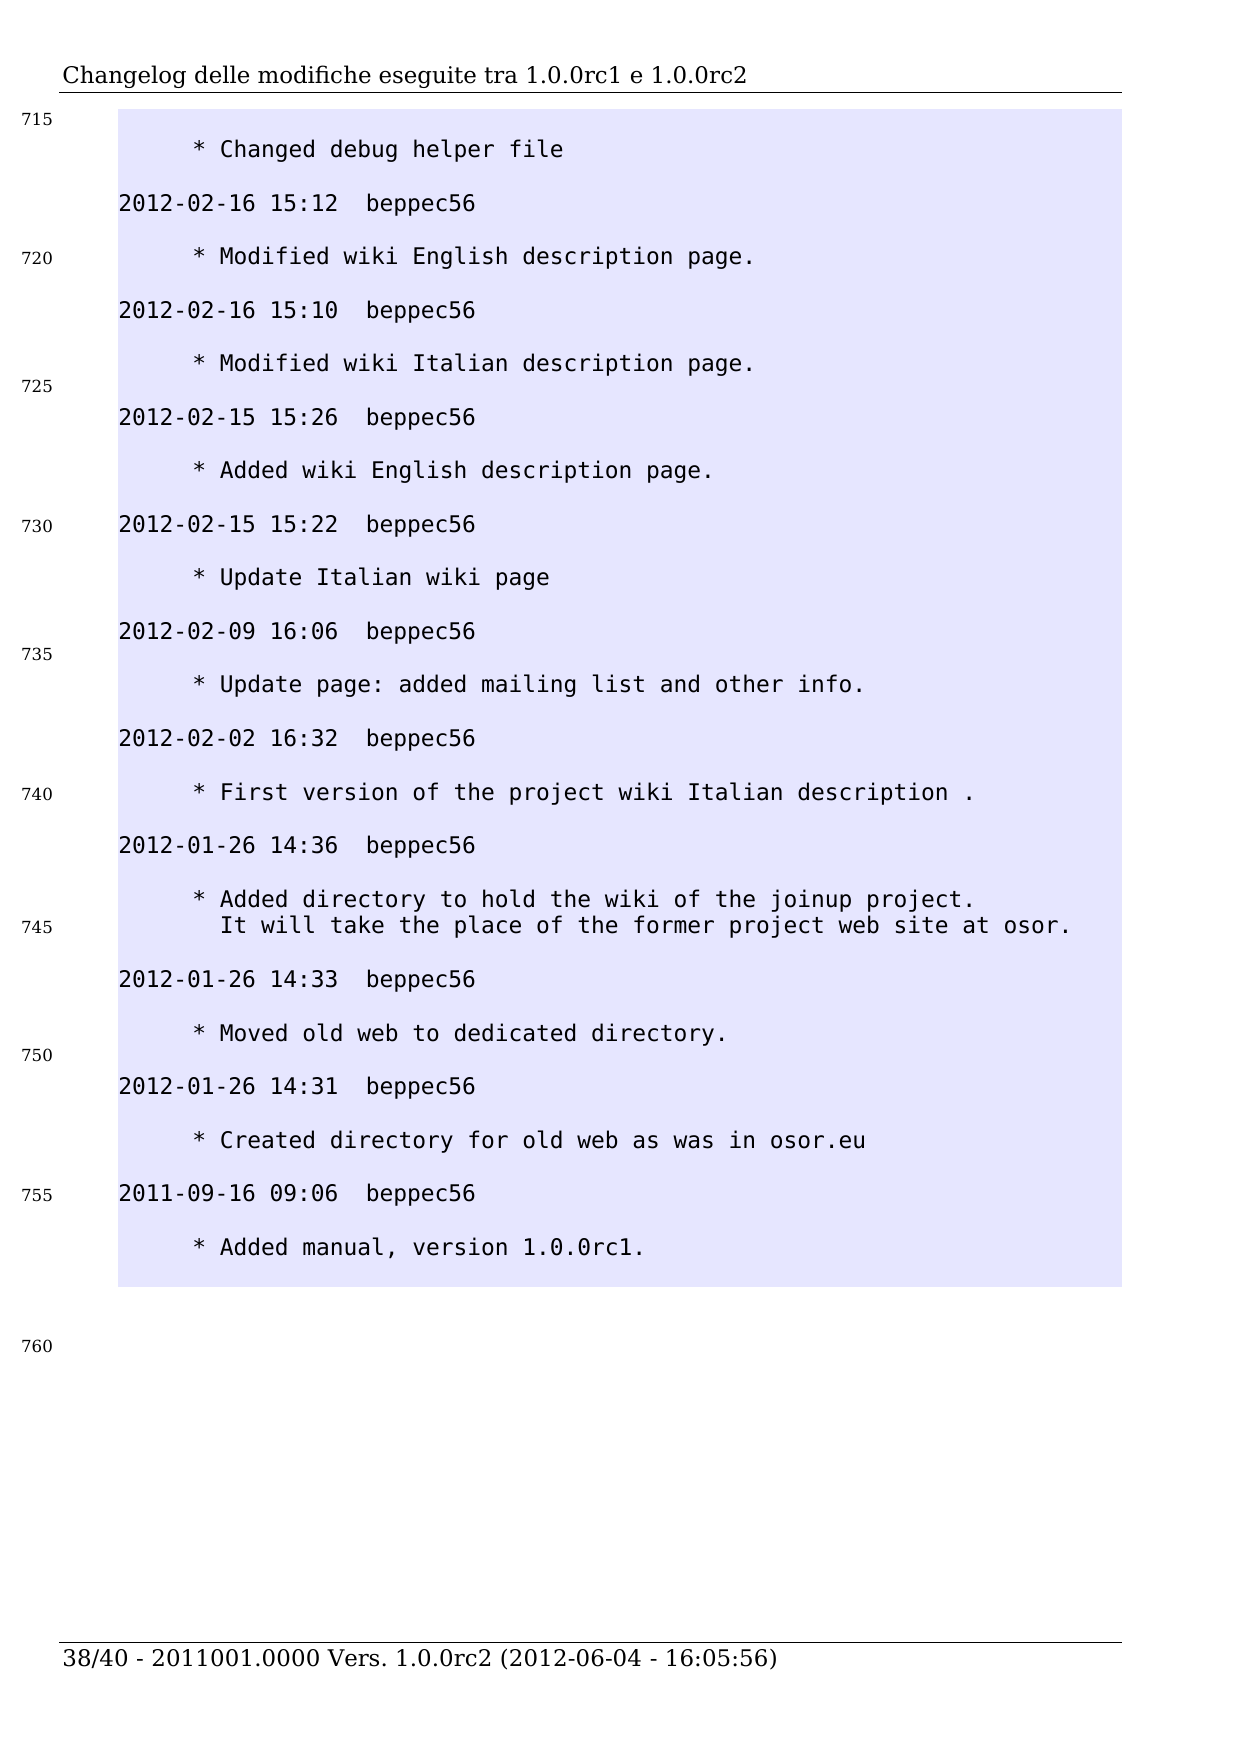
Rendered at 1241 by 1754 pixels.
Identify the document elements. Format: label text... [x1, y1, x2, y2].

text * Created directory for old web as was in osor.eu [118, 1127, 1122, 1153]
text * Modified wiki Italian description page. [118, 350, 1122, 377]
text * Added manual, version 1.0.0rc1. [118, 1234, 1122, 1261]
text 2012-01-26 14:33 beppec56 [118, 966, 1122, 993]
text It will take the place of the former project web site at osor. [118, 913, 1122, 939]
text * Added wiki English description page. [118, 457, 1122, 484]
text 2012-02-16 15:12 beppec56 [118, 190, 1122, 217]
text 2012-02-02 16:32 beppec56 [118, 725, 1122, 752]
text 2012-01-26 14:36 beppec56 [118, 832, 1122, 859]
text * Update Italian wiki page [118, 564, 1122, 591]
text * Update page: added mailing list and other info. [118, 672, 1122, 698]
text * Changed debug helper file [118, 136, 1122, 163]
text * Modified wiki English description page. [118, 243, 1122, 270]
text 2012-01-26 14:31 beppec56 [118, 1073, 1122, 1100]
text 2012-02-09 16:06 beppec56 [118, 618, 1122, 645]
text 2012-02-15 15:22 beppec56 [118, 511, 1122, 538]
text 2012-02-16 15:10 beppec56 [118, 297, 1122, 324]
text 2012-02-15 15:26 beppec56 [118, 404, 1122, 431]
text * Added directory to hold the wiki of the joinup project. [118, 886, 1122, 913]
text * Moved old web to dedicated directory. [118, 1020, 1122, 1046]
text 2011-09-16 09:06 beppec56 [118, 1180, 1122, 1207]
text * First version of the project wiki Italian description . [118, 779, 1122, 806]
